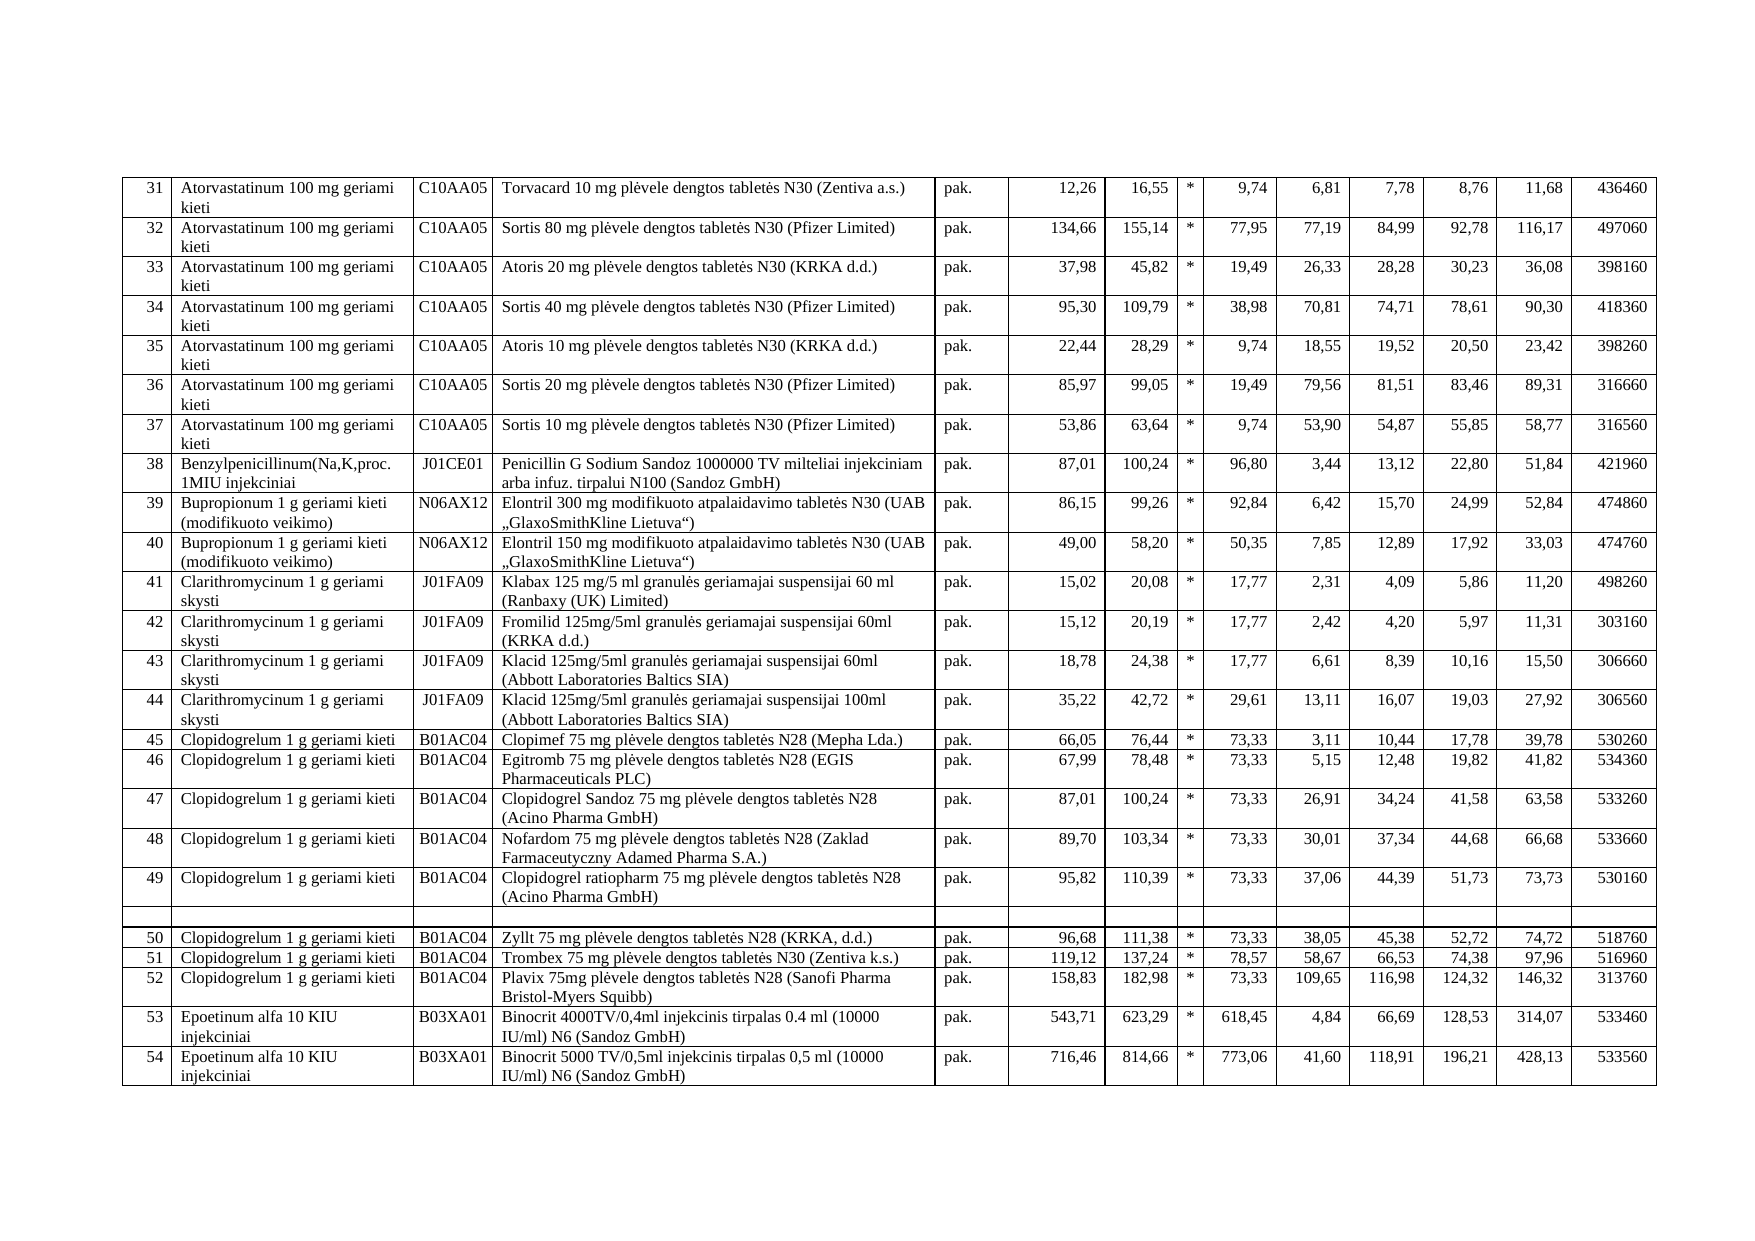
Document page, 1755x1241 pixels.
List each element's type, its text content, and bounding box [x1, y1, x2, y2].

table_cell 398160 [1572, 257, 1656, 295]
table_cell Nofardom 75 mg plėvele dengtos tabletės N28 (Zaklad Farmaceutyczny Adamed Pharma S.A.) [493, 829, 934, 867]
table_cell J01FA09 [414, 651, 492, 689]
table_cell * [1178, 178, 1203, 217]
table_cell [118, 217, 122, 256]
table_cell 45,82 [1106, 257, 1177, 295]
table_cell 23,42 [1497, 336, 1571, 374]
table_cell J01FA09 [414, 572, 492, 610]
table_cell * [1178, 533, 1203, 571]
table_cell [936, 907, 1008, 926]
table_cell pak. [936, 454, 1008, 492]
table_cell 37,98 [1009, 257, 1104, 295]
table_cell 436460 [1572, 178, 1656, 217]
table_cell C10AA05 [414, 296, 492, 335]
table_cell 41 [123, 572, 171, 610]
table_cell pak. [936, 493, 1008, 532]
table_cell Atorvastatinum 100 mg geriami kieti [172, 218, 413, 256]
table_cell [118, 867, 122, 906]
table_cell Atorvastatinum 100 mg geriami kieti [172, 336, 413, 374]
table_cell 73,33 [1204, 730, 1276, 749]
table_cell * [1178, 730, 1203, 749]
table_cell 12,89 [1350, 533, 1423, 571]
table_cell 96,68 [1009, 928, 1104, 947]
table_cell Clopidogrelum 1 g geriami kieti [172, 948, 413, 967]
table_cell [118, 414, 122, 453]
table_cell [118, 926, 122, 947]
table_cell 428,13 [1497, 1047, 1571, 1085]
table_cell [118, 828, 122, 867]
table_cell * [1178, 948, 1203, 967]
table_cell 90,30 [1497, 296, 1571, 335]
table_cell 77,19 [1277, 218, 1349, 256]
table_cell 6,61 [1277, 651, 1349, 689]
table_cell B01AC04 [414, 968, 492, 1006]
table_cell 85,97 [1009, 375, 1104, 413]
table_cell Epoetinum alfa 10 KIU injekciniai [172, 1007, 413, 1046]
table_cell 7,78 [1350, 178, 1423, 217]
table_cell Clopidogrelum 1 g geriami kieti [172, 968, 413, 1006]
table_cell 38,98 [1204, 296, 1276, 335]
table_cell pak. [936, 750, 1008, 788]
table_cell 53,90 [1277, 415, 1349, 453]
table_cell [118, 295, 122, 335]
table_cell Epoetinum alfa 10 KIU injekciniai [172, 1047, 413, 1085]
table_cell Atorvastatinum 100 mg geriami kieti [172, 178, 413, 217]
table_cell Sortis 80 mg plėvele dengtos tabletės N30 (Pfizer Limited) [493, 218, 934, 256]
table_cell Sortis 20 mg plėvele dengtos tabletės N30 (Pfizer Limited) [493, 375, 934, 413]
table_cell 15,70 [1350, 493, 1423, 532]
table_cell N06AX12 [414, 493, 492, 532]
table_cell pak. [936, 415, 1008, 453]
table_cell 15,02 [1009, 572, 1104, 610]
table_cell 84,99 [1350, 218, 1423, 256]
table_cell 10,16 [1424, 651, 1496, 689]
table_cell * [1178, 789, 1203, 827]
table_cell 716,46 [1009, 1047, 1104, 1085]
table_cell [1497, 907, 1571, 926]
table_cell 11,31 [1497, 611, 1571, 650]
table_cell 53,86 [1009, 415, 1104, 453]
table_cell 474860 [1572, 493, 1656, 532]
table_cell 100,24 [1106, 454, 1177, 492]
table_cell * [1178, 572, 1203, 610]
table_cell [172, 907, 413, 926]
table_cell 73,33 [1204, 928, 1276, 947]
table_cell 50,35 [1204, 533, 1276, 571]
table_cell 41,58 [1424, 789, 1496, 827]
table_cell 44,68 [1424, 829, 1496, 867]
table_cell C10AA05 [414, 257, 492, 295]
table_cell 418360 [1572, 296, 1656, 335]
table_cell 86,15 [1009, 493, 1104, 532]
table_cell 44,39 [1350, 868, 1423, 906]
table_cell * [1178, 375, 1203, 413]
table_cell 24,99 [1424, 493, 1496, 532]
table_cell 45 [123, 730, 171, 749]
table_cell 83,46 [1424, 375, 1496, 413]
table_cell Clopidogrelum 1 g geriami kieti [172, 730, 413, 749]
table_cell 17,77 [1204, 572, 1276, 610]
table_cell [118, 1006, 122, 1046]
table_cell pak. [936, 730, 1008, 749]
table_cell 26,33 [1277, 257, 1349, 295]
table_cell 87,01 [1009, 789, 1104, 827]
table_cell 74,71 [1350, 296, 1423, 335]
table_cell 155,14 [1106, 218, 1177, 256]
table_cell pak. [936, 948, 1008, 967]
table_cell 9,74 [1204, 336, 1276, 374]
table_cell B01AC04 [414, 730, 492, 749]
table_cell 313760 [1572, 968, 1656, 1006]
table_cell 36,08 [1497, 257, 1571, 295]
table_cell Klacid 125mg/5ml granulės geriamajai suspensijai 100ml (Abbott Laboratories Baltics SIA) [493, 690, 934, 728]
table_cell 15,50 [1497, 651, 1571, 689]
table_cell * [1178, 690, 1203, 728]
table_cell [1009, 907, 1104, 926]
table_cell 13,12 [1350, 454, 1423, 492]
table_cell 24,38 [1106, 651, 1177, 689]
table_cell * [1178, 454, 1203, 492]
table_cell 74,72 [1497, 928, 1571, 947]
table_cell 474760 [1572, 533, 1656, 571]
table_cell pak. [936, 868, 1008, 906]
table_cell 46 [123, 750, 171, 788]
table_cell Atorvastatinum 100 mg geriami kieti [172, 375, 413, 413]
table_cell [118, 689, 122, 728]
table_cell B01AC04 [414, 750, 492, 788]
table_cell 8,39 [1350, 651, 1423, 689]
table_cell 498260 [1572, 572, 1656, 610]
table_cell 7,85 [1277, 533, 1349, 571]
table_cell 73,33 [1204, 968, 1276, 1006]
table_cell 37,06 [1277, 868, 1349, 906]
table_cell [118, 571, 122, 610]
table_cell C10AA05 [414, 178, 492, 217]
table_cell 306660 [1572, 651, 1656, 689]
table_cell 3,44 [1277, 454, 1349, 492]
table_cell 66,69 [1350, 1007, 1423, 1046]
table_cell 3,11 [1277, 730, 1349, 749]
table_cell [1277, 907, 1349, 926]
table_cell * [1178, 829, 1203, 867]
table_cell B01AC04 [414, 948, 492, 967]
table_cell Sortis 40 mg plėvele dengtos tabletės N30 (Pfizer Limited) [493, 296, 934, 335]
table_cell 66,68 [1497, 829, 1571, 867]
table_cell * [1178, 257, 1203, 295]
table_cell 533660 [1572, 829, 1656, 867]
table_cell 70,81 [1277, 296, 1349, 335]
table_cell * [1178, 611, 1203, 650]
table_cell 77,95 [1204, 218, 1276, 256]
table_cell 110,39 [1106, 868, 1177, 906]
table_cell 99,05 [1106, 375, 1177, 413]
table_cell 9,74 [1204, 178, 1276, 217]
table_cell [118, 947, 122, 967]
table_cell pak. [936, 829, 1008, 867]
table_cell 67,99 [1009, 750, 1104, 788]
table_cell Binocrit 4000TV/0,4ml injekcinis tirpalas 0.4 ml (10000 IU/ml) N6 (Sandoz GmbH) [493, 1007, 934, 1046]
table_cell 92,84 [1204, 493, 1276, 532]
table_cell Elontril 300 mg modifikuoto atpalaidavimo tabletės N30 (UAB „GlaxoSmithKline Lietuva“) [493, 493, 934, 532]
table_cell B01AC04 [414, 789, 492, 827]
table_cell 2,42 [1277, 611, 1349, 650]
table_cell 45,38 [1350, 928, 1423, 947]
table_cell pak. [936, 1007, 1008, 1046]
table_cell 74,38 [1424, 948, 1496, 967]
table_cell * [1178, 218, 1203, 256]
table_cell 109,65 [1277, 968, 1349, 1006]
table_cell 516960 [1572, 948, 1656, 967]
table_cell 73,33 [1204, 750, 1276, 788]
table_cell pak. [936, 968, 1008, 1006]
table_cell 34 [123, 296, 171, 335]
table_cell 73,33 [1204, 868, 1276, 906]
table_cell 4,20 [1350, 611, 1423, 650]
table_cell 34,24 [1350, 789, 1423, 827]
table_cell 530160 [1572, 868, 1656, 906]
table_cell 22,80 [1424, 454, 1496, 492]
table_cell B01AC04 [414, 829, 492, 867]
table_cell 118,91 [1350, 1047, 1423, 1085]
table_cell 2,31 [1277, 572, 1349, 610]
table_cell Clopidogrelum 1 g geriami kieti [172, 789, 413, 827]
table_cell 55,85 [1424, 415, 1496, 453]
table_cell 103,34 [1106, 829, 1177, 867]
table_cell Trombex 75 mg plėvele dengtos tabletės N30 (Zentiva k.s.) [493, 948, 934, 967]
table_cell 41,60 [1277, 1047, 1349, 1085]
table_cell 73,33 [1204, 829, 1276, 867]
table_cell 111,38 [1106, 928, 1177, 947]
table_cell 22,44 [1009, 336, 1104, 374]
table_cell [1350, 907, 1423, 926]
table_cell * [1178, 493, 1203, 532]
table_cell 19,49 [1204, 375, 1276, 413]
table_cell 5,15 [1277, 750, 1349, 788]
table_cell 20,50 [1424, 336, 1496, 374]
table_cell Clopidogrelum 1 g geriami kieti [172, 829, 413, 867]
table_cell C10AA05 [414, 218, 492, 256]
table_cell Clopidogrelum 1 g geriami kieti [172, 868, 413, 906]
table_cell 6,42 [1277, 493, 1349, 532]
table_cell 52,84 [1497, 493, 1571, 532]
table_cell J01FA09 [414, 690, 492, 728]
table_cell 316560 [1572, 415, 1656, 453]
table_cell 119,12 [1009, 948, 1104, 967]
table_cell 306560 [1572, 690, 1656, 728]
table_cell 109,79 [1106, 296, 1177, 335]
table_cell pak. [936, 1047, 1008, 1085]
table_cell 134,66 [1009, 218, 1104, 256]
table_cell [118, 610, 122, 650]
table_cell 543,71 [1009, 1007, 1104, 1046]
table_cell [118, 492, 122, 532]
table_cell 28,28 [1350, 257, 1423, 295]
table_cell 773,06 [1204, 1047, 1276, 1085]
table_cell 533560 [1572, 1047, 1656, 1085]
table_cell B03XA01 [414, 1007, 492, 1046]
table_cell 314,07 [1497, 1007, 1571, 1046]
table_cell 52,72 [1424, 928, 1496, 947]
table_cell 89,70 [1009, 829, 1104, 867]
table_cell 196,21 [1424, 1047, 1496, 1085]
table_cell pak. [936, 533, 1008, 571]
table_cell B03XA01 [414, 1047, 492, 1085]
table_cell [118, 650, 122, 689]
table_cell [118, 967, 122, 1006]
table_cell 51 [123, 948, 171, 967]
table_cell 116,17 [1497, 218, 1571, 256]
table_cell [118, 788, 122, 827]
table_cell 100,24 [1106, 789, 1177, 827]
table_cell [118, 453, 122, 492]
table_cell 19,82 [1424, 750, 1496, 788]
table_cell 35 [123, 336, 171, 374]
table_cell 66,05 [1009, 730, 1104, 749]
table_cell Klabax 125 mg/5 ml granulės geriamajai suspensijai 60 ml (Ranbaxy (UK) Limited) [493, 572, 934, 610]
table_cell Clarithromycinum 1 g geriami skysti [172, 690, 413, 728]
table_cell N06AX12 [414, 533, 492, 571]
table_cell 10,44 [1350, 730, 1423, 749]
table_cell Clopidogrel Sandoz 75 mg plėvele dengtos tabletės N28 (Acino Pharma GmbH) [493, 789, 934, 827]
table_cell 52 [123, 968, 171, 1006]
table_cell 47 [123, 789, 171, 827]
table_cell 38,05 [1277, 928, 1349, 947]
table_cell Clopimef 75 mg plėvele dengtos tabletės N28 (Mepha Lda.) [493, 730, 934, 749]
table_cell 29,61 [1204, 690, 1276, 728]
table_cell 618,45 [1204, 1007, 1276, 1046]
table_cell Egitromb 75 mg plėvele dengtos tabletės N28 (EGIS Pharmaceuticals PLC) [493, 750, 934, 788]
table_cell * [1178, 868, 1203, 906]
table_cell 51,73 [1424, 868, 1496, 906]
table_cell Clarithromycinum 1 g geriami skysti [172, 611, 413, 650]
table_cell Sortis 10 mg plėvele dengtos tabletės N30 (Pfizer Limited) [493, 415, 934, 453]
table_cell 17,78 [1424, 730, 1496, 749]
table_cell 623,29 [1106, 1007, 1177, 1046]
table_cell 16,07 [1350, 690, 1423, 728]
table_cell 33,03 [1497, 533, 1571, 571]
table_cell 49,00 [1009, 533, 1104, 571]
table_cell pak. [936, 375, 1008, 413]
table_cell 49 [123, 868, 171, 906]
table_cell 13,11 [1277, 690, 1349, 728]
table_cell 95,82 [1009, 868, 1104, 906]
table_cell 58,20 [1106, 533, 1177, 571]
table_cell [118, 906, 122, 926]
table_cell [414, 907, 492, 926]
table_cell [118, 729, 122, 749]
table_cell 31 [123, 178, 171, 217]
table_cell 533260 [1572, 789, 1656, 827]
table_cell 4,84 [1277, 1007, 1349, 1046]
table_cell [1424, 907, 1496, 926]
table_cell 398260 [1572, 336, 1656, 374]
table_cell 124,32 [1424, 968, 1496, 1006]
table_cell 58,67 [1277, 948, 1349, 967]
table_cell 26,91 [1277, 789, 1349, 827]
table_cell 54 [123, 1047, 171, 1085]
table_cell 5,97 [1424, 611, 1496, 650]
table_cell 20,08 [1106, 572, 1177, 610]
table_cell 53 [123, 1007, 171, 1046]
table_cell pak. [936, 572, 1008, 610]
table_cell [118, 1046, 122, 1085]
table_cell 19,52 [1350, 336, 1423, 374]
table_cell 41,82 [1497, 750, 1571, 788]
table_cell Clopidogrelum 1 g geriami kieti [172, 928, 413, 947]
table_cell Atoris 20 mg plėvele dengtos tabletės N30 (KRKA d.d.) [493, 257, 934, 295]
table_cell pak. [936, 789, 1008, 827]
table_cell Atoris 10 mg plėvele dengtos tabletės N30 (KRKA d.d.) [493, 336, 934, 374]
table_cell Clopidogrelum 1 g geriami kieti [172, 750, 413, 788]
table_cell 50 [123, 928, 171, 947]
table_cell 54,87 [1350, 415, 1423, 453]
table_cell Plavix 75mg plėvele dengtos tabletės N28 (Sanofi Pharma Bristol-Myers Squibb) [493, 968, 934, 1006]
table_cell 12,48 [1350, 750, 1423, 788]
table_cell 73,33 [1204, 789, 1276, 827]
table_cell pak. [936, 928, 1008, 947]
table_cell pak. [936, 257, 1008, 295]
table_cell 79,56 [1277, 375, 1349, 413]
table_cell Bupropionum 1 g geriami kieti (modifikuoto veikimo) [172, 533, 413, 571]
table_cell 38 [123, 454, 171, 492]
table_cell [1106, 907, 1177, 926]
table_cell 48 [123, 829, 171, 867]
table_cell 32 [123, 218, 171, 256]
table_cell * [1178, 928, 1203, 947]
table_cell [1178, 907, 1203, 926]
table_cell J01CE01 [414, 454, 492, 492]
table_cell pak. [936, 336, 1008, 374]
table_cell 76,44 [1106, 730, 1177, 749]
table_cell Zyllt 75 mg plėvele dengtos tabletės N28 (KRKA, d.d.) [493, 928, 934, 947]
table_cell 146,32 [1497, 968, 1571, 1006]
table_cell B01AC04 [414, 868, 492, 906]
table_cell 11,68 [1497, 178, 1571, 217]
table_cell 42,72 [1106, 690, 1177, 728]
table_cell 36 [123, 375, 171, 413]
table_cell Binocrit 5000 TV/0,5ml injekcinis tirpalas 0,5 ml (10000 IU/ml) N6 (Sandoz GmbH) [493, 1047, 934, 1085]
table_cell Clarithromycinum 1 g geriami skysti [172, 651, 413, 689]
table_cell Benzylpenicillinum(Na,K,proc. 1MIU injekciniai [172, 454, 413, 492]
table_cell 20,19 [1106, 611, 1177, 650]
table_cell 518760 [1572, 928, 1656, 947]
table_cell 39,78 [1497, 730, 1571, 749]
table_cell 81,51 [1350, 375, 1423, 413]
table_cell Bupropionum 1 g geriami kieti (modifikuoto veikimo) [172, 493, 413, 532]
table_cell 97,96 [1497, 948, 1571, 967]
table_cell pak. [936, 690, 1008, 728]
table_cell C10AA05 [414, 336, 492, 374]
table_cell 18,78 [1009, 651, 1104, 689]
table_cell 530260 [1572, 730, 1656, 749]
table_cell 19,03 [1424, 690, 1496, 728]
table_cell 89,31 [1497, 375, 1571, 413]
table_cell C10AA05 [414, 375, 492, 413]
table_cell 158,83 [1009, 968, 1104, 1006]
table_cell 87,01 [1009, 454, 1104, 492]
table_cell Torvacard 10 mg plėvele dengtos tabletės N30 (Zentiva a.s.) [493, 178, 934, 217]
table_cell 15,12 [1009, 611, 1104, 650]
table_cell 28,29 [1106, 336, 1177, 374]
table_cell 40 [123, 533, 171, 571]
table_cell * [1178, 750, 1203, 788]
table_cell pak. [936, 296, 1008, 335]
table_cell * [1178, 415, 1203, 453]
table_cell 30,23 [1424, 257, 1496, 295]
table_cell pak. [936, 611, 1008, 650]
table_cell 30,01 [1277, 829, 1349, 867]
table_cell * [1178, 296, 1203, 335]
table_cell 6,81 [1277, 178, 1349, 217]
table_cell 18,55 [1277, 336, 1349, 374]
table_cell [118, 749, 122, 788]
table_cell 5,86 [1424, 572, 1496, 610]
table_cell 128,53 [1424, 1007, 1496, 1046]
table_cell Clopidogrel ratiopharm 75 mg plėvele dengtos tabletės N28 (Acino Pharma GmbH) [493, 868, 934, 906]
table_cell 12,26 [1009, 178, 1104, 217]
table_cell [123, 907, 171, 926]
table_cell 39 [123, 493, 171, 532]
table_cell 42 [123, 611, 171, 650]
table_cell [118, 335, 122, 374]
table_cell 78,57 [1204, 948, 1276, 967]
table_cell 17,77 [1204, 611, 1276, 650]
table_cell B01AC04 [414, 928, 492, 947]
table_cell 17,92 [1424, 533, 1496, 571]
table_cell 17,77 [1204, 651, 1276, 689]
table_cell 78,48 [1106, 750, 1177, 788]
table_cell * [1178, 968, 1203, 1006]
table_cell 27,92 [1497, 690, 1571, 728]
table_cell 9,74 [1204, 415, 1276, 453]
table_cell 137,24 [1106, 948, 1177, 967]
table_cell 96,80 [1204, 454, 1276, 492]
table_cell 33 [123, 257, 171, 295]
table_cell Atorvastatinum 100 mg geriami kieti [172, 257, 413, 295]
table_cell pak. [936, 651, 1008, 689]
table_cell 19,49 [1204, 257, 1276, 295]
table_cell 35,22 [1009, 690, 1104, 728]
table_cell [1572, 907, 1656, 926]
table_cell 303160 [1572, 611, 1656, 650]
table_cell [118, 532, 122, 571]
table_cell 4,09 [1350, 572, 1423, 610]
table_cell [493, 907, 934, 926]
table_cell 66,53 [1350, 948, 1423, 967]
table_cell * [1178, 336, 1203, 374]
table_cell * [1178, 1047, 1203, 1085]
table_cell 51,84 [1497, 454, 1571, 492]
table_cell * [1178, 651, 1203, 689]
table_cell pak. [936, 178, 1008, 217]
table_cell 421960 [1572, 454, 1656, 492]
table_cell Elontril 150 mg modifikuoto atpalaidavimo tabletės N30 (UAB „GlaxoSmithKline Lietuva“) [493, 533, 934, 571]
table_cell Atorvastatinum 100 mg geriami kieti [172, 296, 413, 335]
table_cell Fromilid 125mg/5ml granulės geriamajai suspensijai 60ml (KRKA d.d.) [493, 611, 934, 650]
table_cell Clarithromycinum 1 g geriami skysti [172, 572, 413, 610]
table_cell 316660 [1572, 375, 1656, 413]
table_cell 116,98 [1350, 968, 1423, 1006]
table_cell 533460 [1572, 1007, 1656, 1046]
table_cell 99,26 [1106, 493, 1177, 532]
table_cell 78,61 [1424, 296, 1496, 335]
table_cell J01FA09 [414, 611, 492, 650]
table_cell 16,55 [1106, 178, 1177, 217]
table_cell C10AA05 [414, 415, 492, 453]
table_cell 534360 [1572, 750, 1656, 788]
table_cell * [1178, 1007, 1203, 1046]
table_cell 43 [123, 651, 171, 689]
table_cell 63,58 [1497, 789, 1571, 827]
table_cell 814,66 [1106, 1047, 1177, 1085]
table_cell Atorvastatinum 100 mg geriami kieti [172, 415, 413, 453]
table_cell 95,30 [1009, 296, 1104, 335]
table_cell 37 [123, 415, 171, 453]
table_cell [1204, 907, 1276, 926]
table_cell pak. [936, 218, 1008, 256]
table_cell 11,20 [1497, 572, 1571, 610]
table_cell 8,76 [1424, 178, 1496, 217]
table_cell 182,98 [1106, 968, 1177, 1006]
table_cell 92,78 [1424, 218, 1496, 256]
table_cell [118, 374, 122, 413]
table_cell 73,73 [1497, 868, 1571, 906]
table_cell 63,64 [1106, 415, 1177, 453]
table_cell 497060 [1572, 218, 1656, 256]
table_cell 58,77 [1497, 415, 1571, 453]
table_cell [118, 256, 122, 295]
table_cell 37,34 [1350, 829, 1423, 867]
table_cell Penicillin G Sodium Sandoz 1000000 TV milteliai injekciniam arba infuz. tirpalui N100 (Sandoz GmbH) [493, 454, 934, 492]
table_cell 44 [123, 690, 171, 728]
table_cell Klacid 125mg/5ml granulės geriamajai suspensijai 60ml (Abbott Laboratories Baltics SIA) [493, 651, 934, 689]
table_cell [118, 177, 122, 217]
